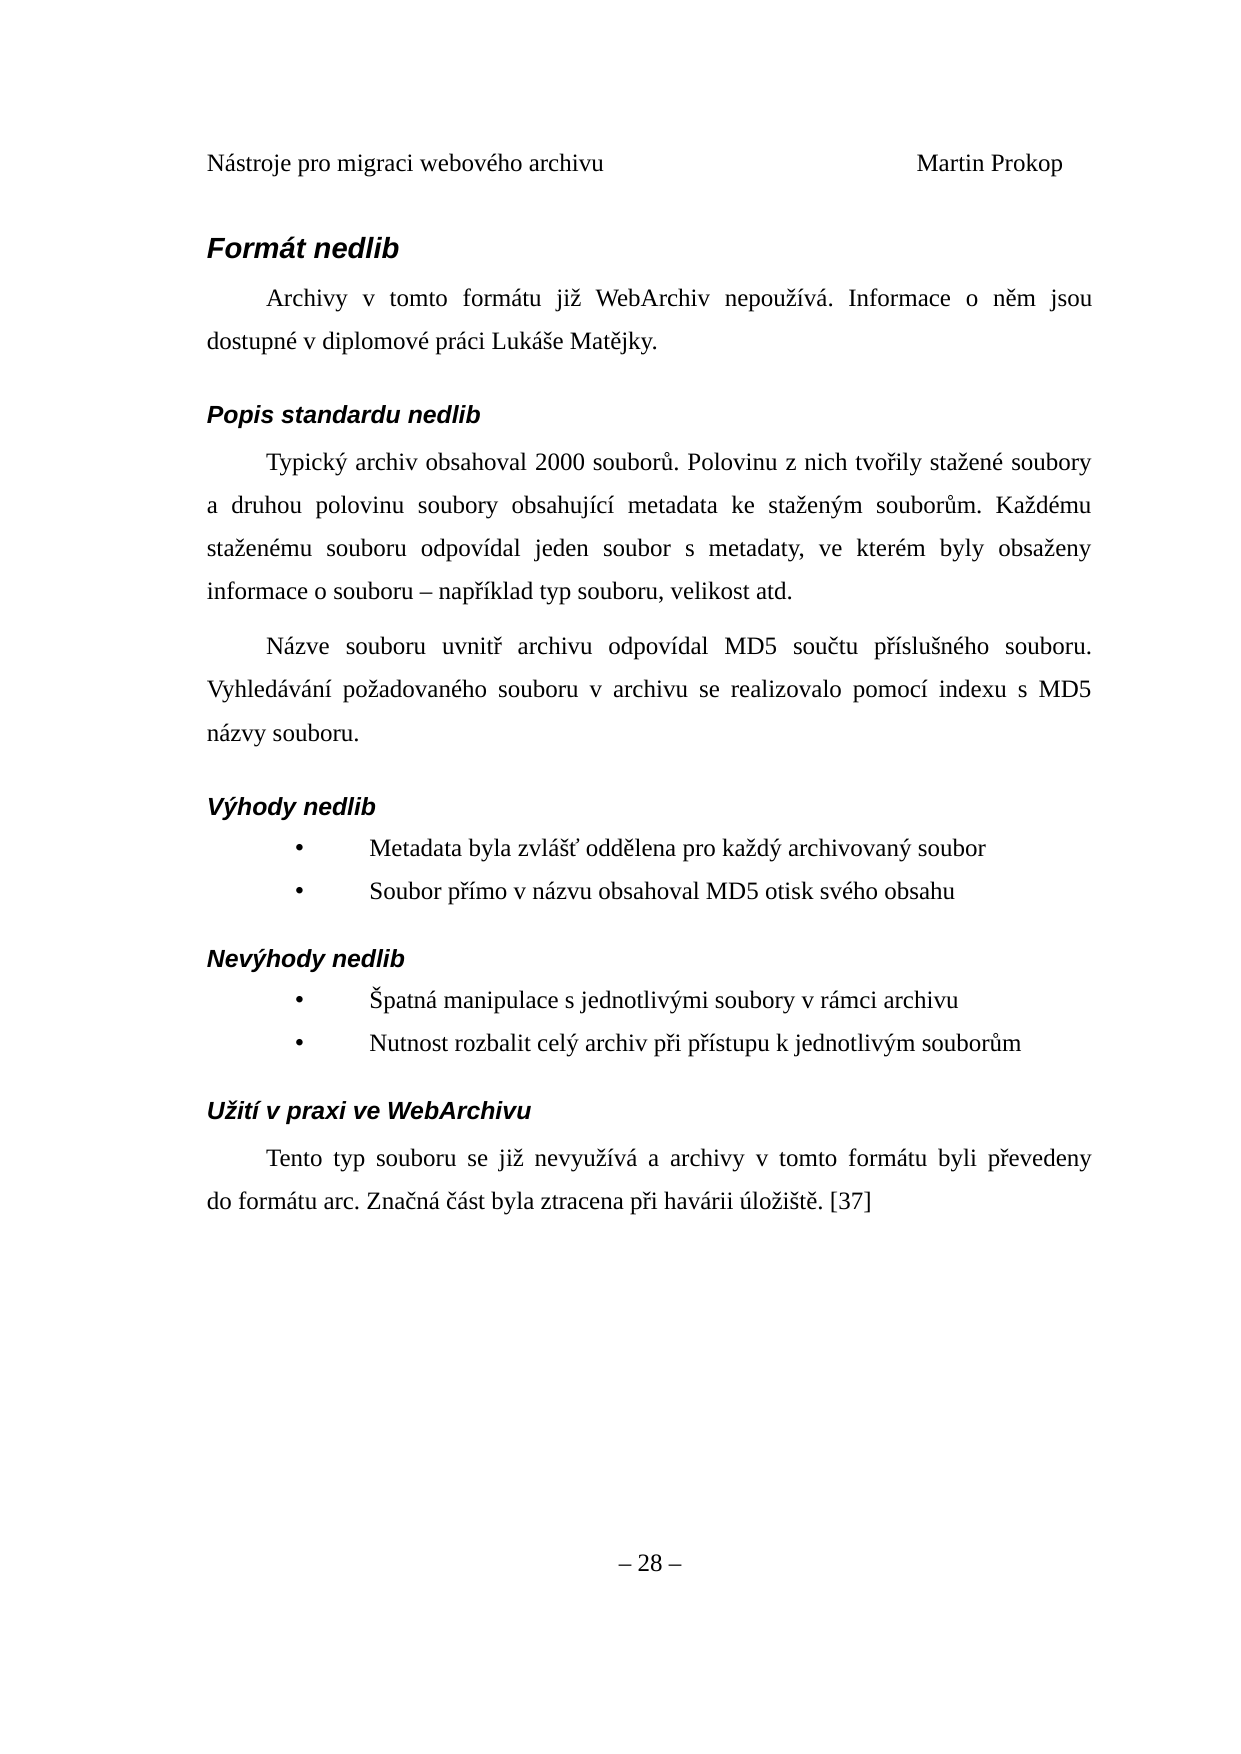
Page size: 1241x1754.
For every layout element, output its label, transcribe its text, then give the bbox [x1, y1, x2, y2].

subtitle Popis standardu nedlib [207, 400, 1093, 428]
subtitle Výhody nedlib [207, 792, 1093, 820]
text Archivy v tomto formátu již WebArchiv nepoužívá. Informace o něm jsou dostupné v diplomové práci Lukáše Matějky. [207, 283, 1093, 355]
list Soubor přímo v názvu obsahoval MD5 otisk svého obsahu [295, 876, 1093, 904]
list Nutnost rozbalit celý archiv při přístupu k jednotlivým souborům [295, 1028, 1093, 1057]
text Tento typ souboru se již nevyužívá a archivy v tomto formátu byli převedeny do formátu arc. Značná část byla ztracena při havárii úložiště. [37] [207, 1143, 1093, 1215]
text Typický archiv obsahoval 2000 souborů. Polovinu z nich tvořily stažené soubory a druhou polovinu soubory obsahující metadata ke staženým souborům. Každému staženému souboru odpovídal jeden soubor s metadaty, ve kterém byly obsaženy informace o souboru – například typ souboru, velikost atd. [207, 447, 1093, 605]
list Metadata byla zvlášť oddělena pro každý archivovaný soubor [295, 833, 1093, 861]
subtitle Formát nedlib [207, 231, 1093, 264]
subtitle Užití v praxi ve WebArchivu [207, 1096, 1093, 1125]
subtitle Nevýhody nedlib [207, 944, 1093, 972]
list Špatná manipulace s jednotlivými soubory v rámci archivu [295, 985, 1093, 1014]
text Názve souboru uvnitř archivu odpovídal MD5 součtu příslušného souboru. Vyhledávání požadovaného souboru v archivu se realizovalo pomocí indexu s MD5 názvy souboru. [207, 631, 1093, 746]
